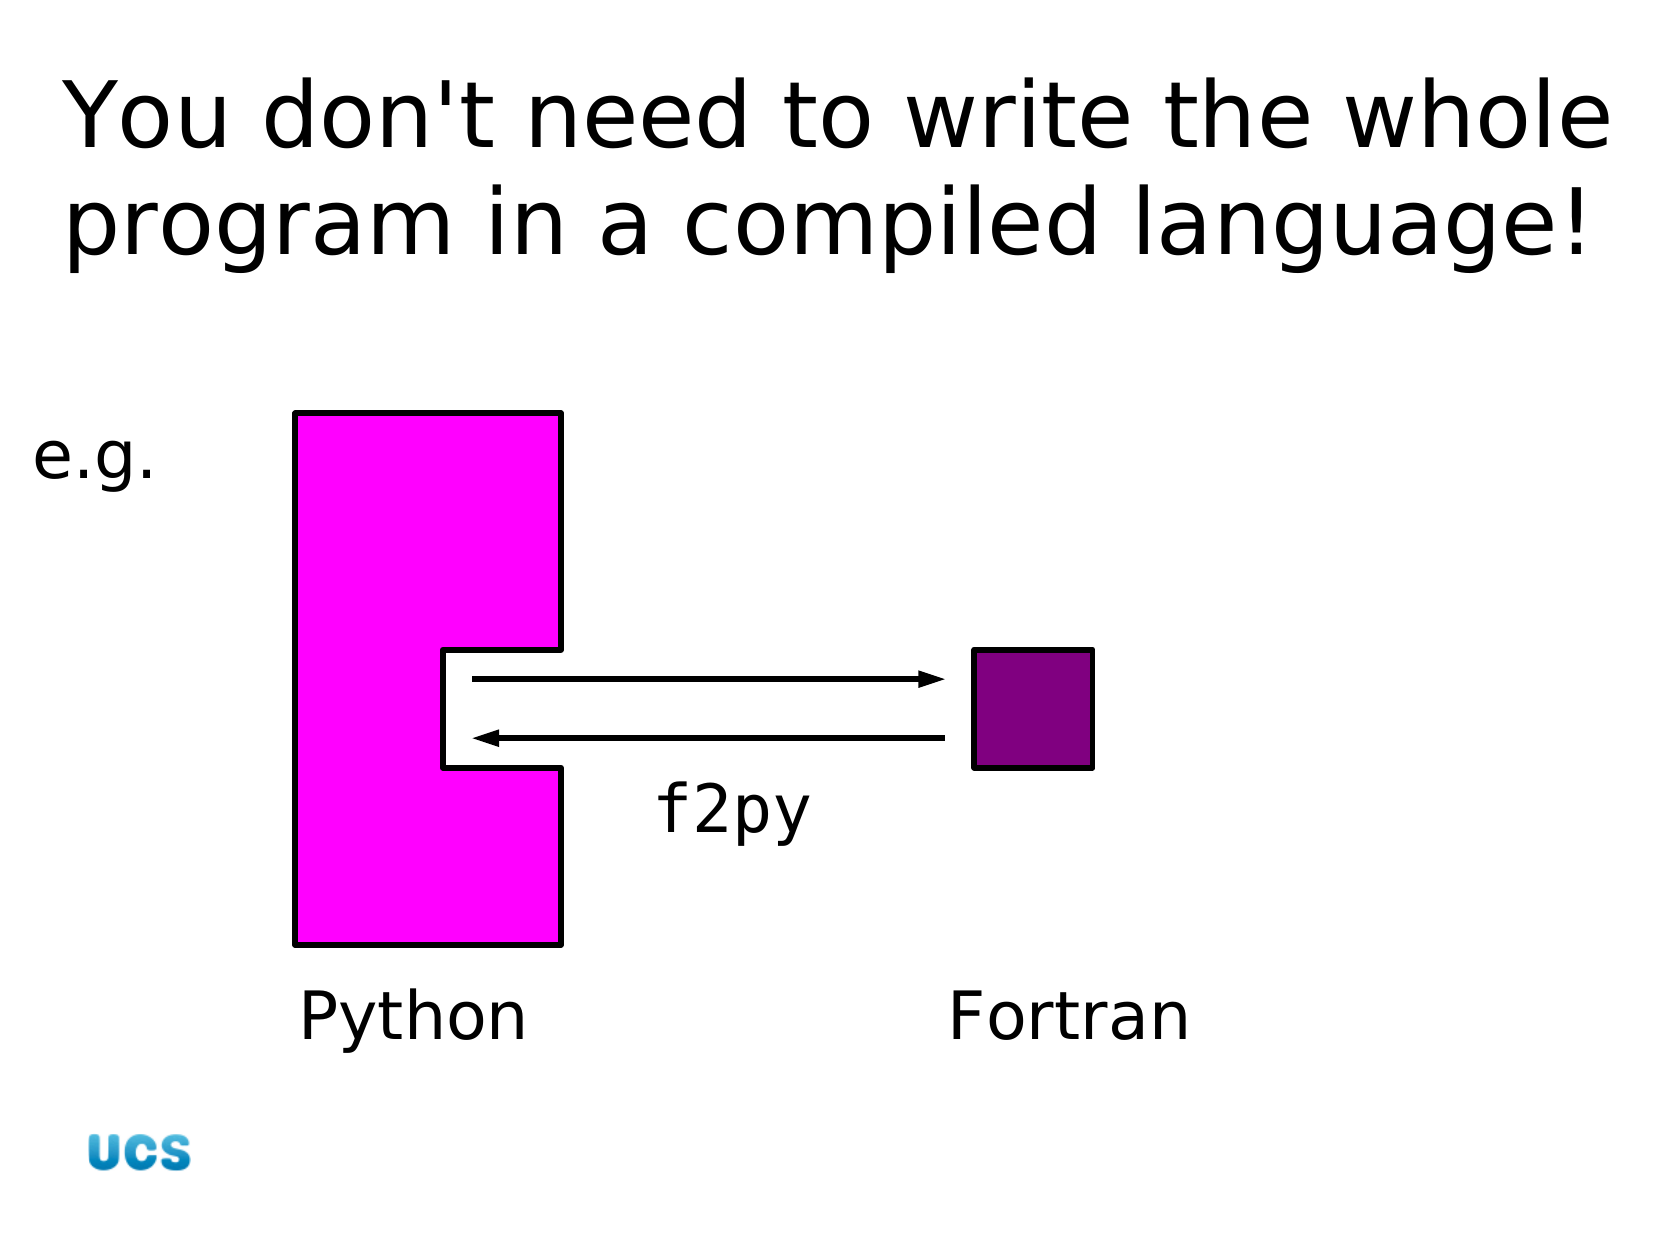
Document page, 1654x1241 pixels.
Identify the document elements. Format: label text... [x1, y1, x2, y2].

text_box [295, 413, 562, 945]
picture [88, 1133, 191, 1172]
text_box Python [295, 974, 533, 1059]
text_box You don't need to write the whole program in a compiled language! [59, 59, 1620, 280]
text_box Fortran [944, 974, 1195, 1059]
text_box e.g. [29, 413, 162, 498]
text_box f2py [649, 767, 817, 852]
text_box [974, 649, 1093, 768]
